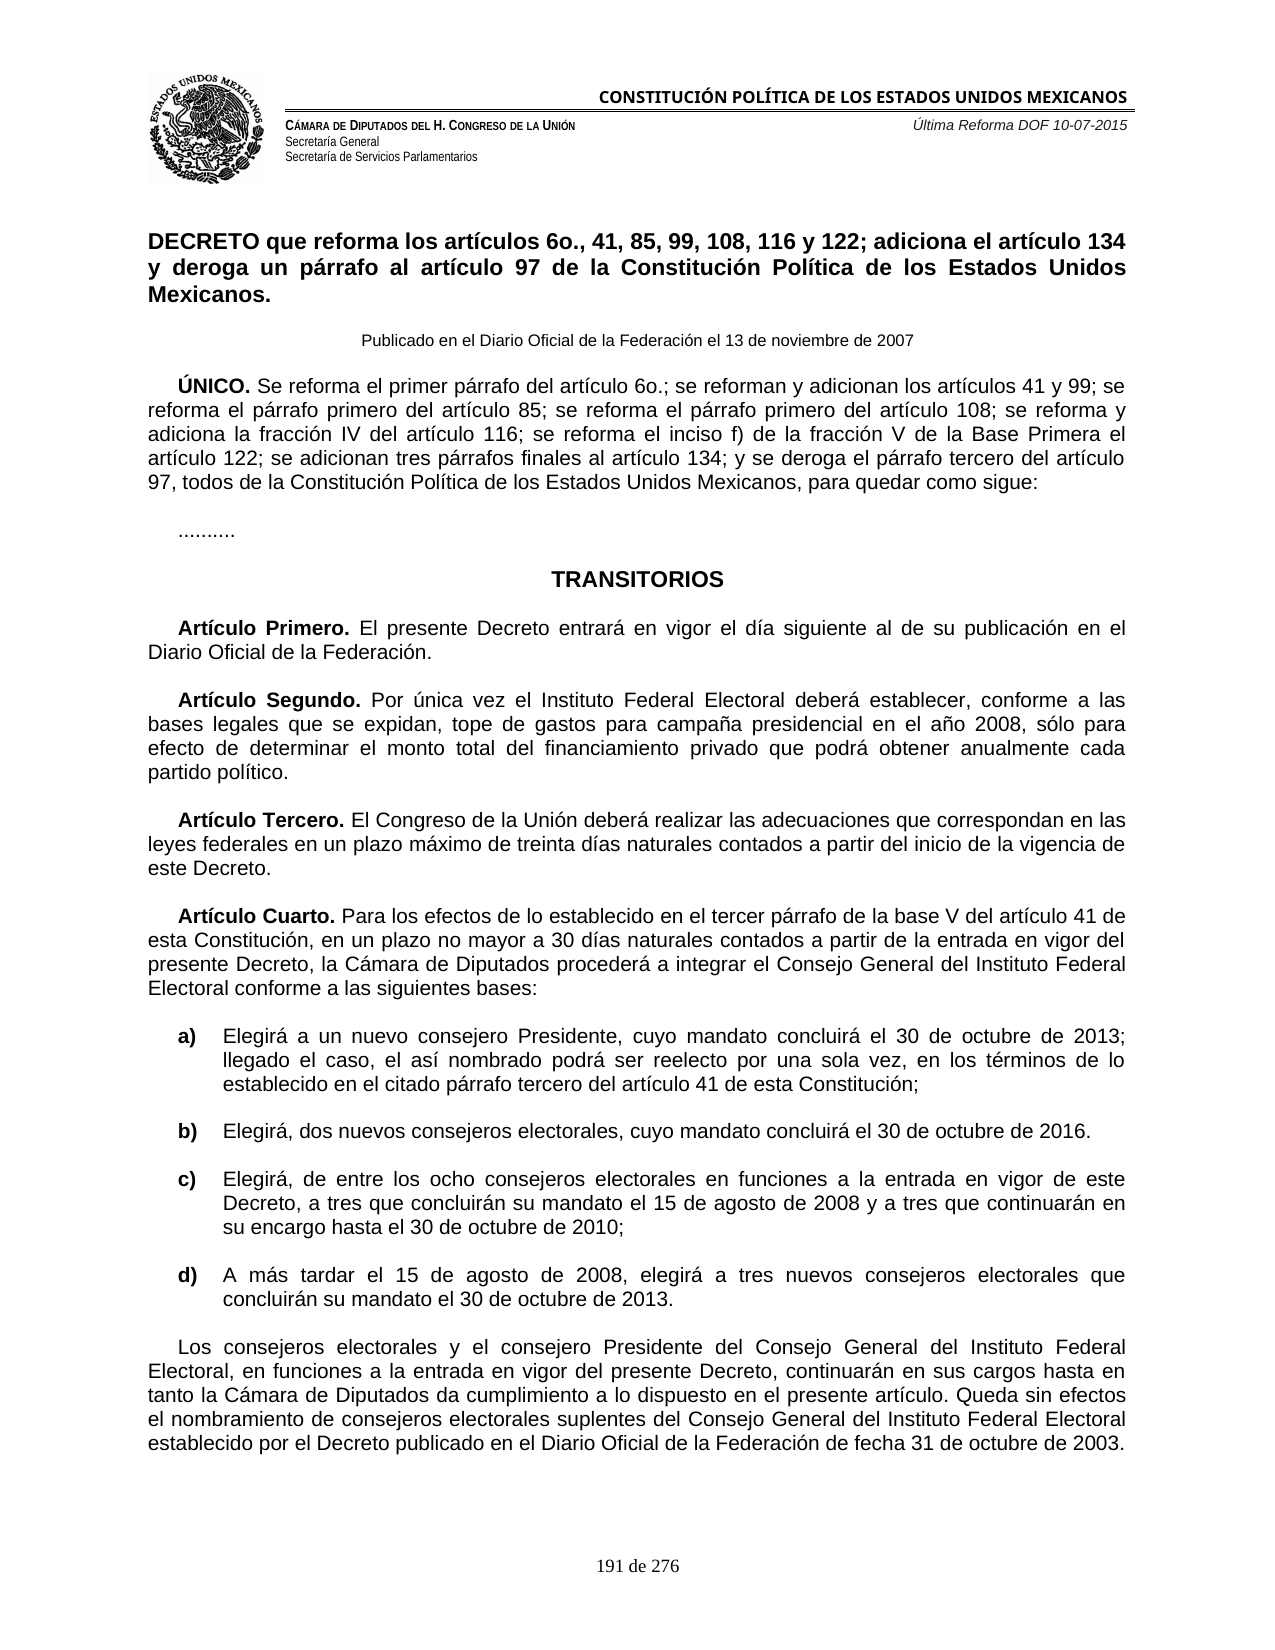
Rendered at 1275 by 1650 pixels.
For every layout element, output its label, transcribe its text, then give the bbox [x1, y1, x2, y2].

text DECRETO que reforma los artículos 6o., 41, 85, 99, 108, 116 y 122; adiciona el artículo 134 y deroga un párrafo al artículo 97 de la Constitución Política de los Estados Unidos Mexicanos. [148, 228, 1127, 307]
text .......... [148, 518, 1127, 542]
text b) Elegirá, dos nuevos consejeros electorales, cuyo mandato concluirá el 30 de octubre de 2016. [178, 1119, 1127, 1143]
text Artículo Cuarto. Para los efectos de lo establecido en el tercer párrafo de la base V del artículo 41 de esta Constitución, en un plazo no mayor a 30 días naturales contados a partir de la entrada en vigor del presente Decreto, la Cámara de Diputados procederá a integrar el Consejo General del Instituto Federal Electoral conforme a las siguientes bases: [148, 904, 1127, 999]
text c) Elegirá, de entre los ocho consejeros electorales en funciones a la entrada en vigor de este Decreto, a tres que concluirán su mandato el 15 de agosto de 2008 y a tres que continuarán en su encargo hasta el 30 de octubre de 2010; [178, 1167, 1127, 1239]
text Artículo Primero. El presente Decreto entrará en vigor el día siguiente al de su publicación en el Diario Oficial de la Federación. [148, 616, 1127, 664]
text a) Elegirá a un nuevo consejero Presidente, cuyo mandato concluirá el 30 de octubre de 2013; llegado el caso, el así nombrado podrá ser reelecto por una sola vez, en los términos de lo establecido en el citado párrafo tercero del artículo 41 de esta Constitución; [178, 1023, 1127, 1095]
text Publicado en el Diario Oficial de la Federación el 13 de noviembre de 2007 [148, 331, 1127, 350]
text ÚNICO. Se reforma el primer párrafo del artículo 6o.; se reforman y adicionan los artículos 41 y 99; se reforma el párrafo primero del artículo 85; se reforma el párrafo primero del artículo 108; se reforma y adiciona la fracción IV del artículo 116; se reforma el inciso f) de la fracción V de la Base Primera el artículo 122; se adicionan tres párrafos finales al artículo 134; y se deroga el párrafo tercero del artículo 97, todos de la Constitución Política de los Estados Unidos Mexicanos, para quedar como sigue: [148, 374, 1127, 494]
text Los consejeros electorales y el consejero Presidente del Consejo General del Instituto Federal Electoral, en funciones a la entrada en vigor del presente Decreto, continuarán en sus cargos hasta en tanto la Cámara de Diputados da cumplimiento a lo dispuesto en el presente artículo. Queda sin efectos el nombramiento de consejeros electorales suplentes del Consejo General del Instituto Federal Electoral establecido por el Decreto publicado en el Diario Oficial de la Federación de fecha 31 de octubre de 2003. [148, 1335, 1127, 1455]
text Artículo Segundo. Por única vez el Instituto Federal Electoral deberá establecer, conforme a las bases legales que se expidan, tope de gastos para campaña presidencial en el año 2008, sólo para efecto de determinar el monto total del financiamiento privado que podrá obtener anualmente cada partido político. [148, 688, 1127, 784]
text Artículo Tercero. El Congreso de la Unión deberá realizar las adecuaciones que correspondan en las leyes federales en un plazo máximo de treinta días naturales contados a partir del inicio de la vigencia de este Decreto. [148, 808, 1127, 880]
text TRANSITORIOS [148, 566, 1127, 592]
text d) A más tardar el 15 de agosto de 2008, elegirá a tres nuevos consejeros electorales que concluirán su mandato el 30 de octubre de 2013. [178, 1263, 1127, 1311]
